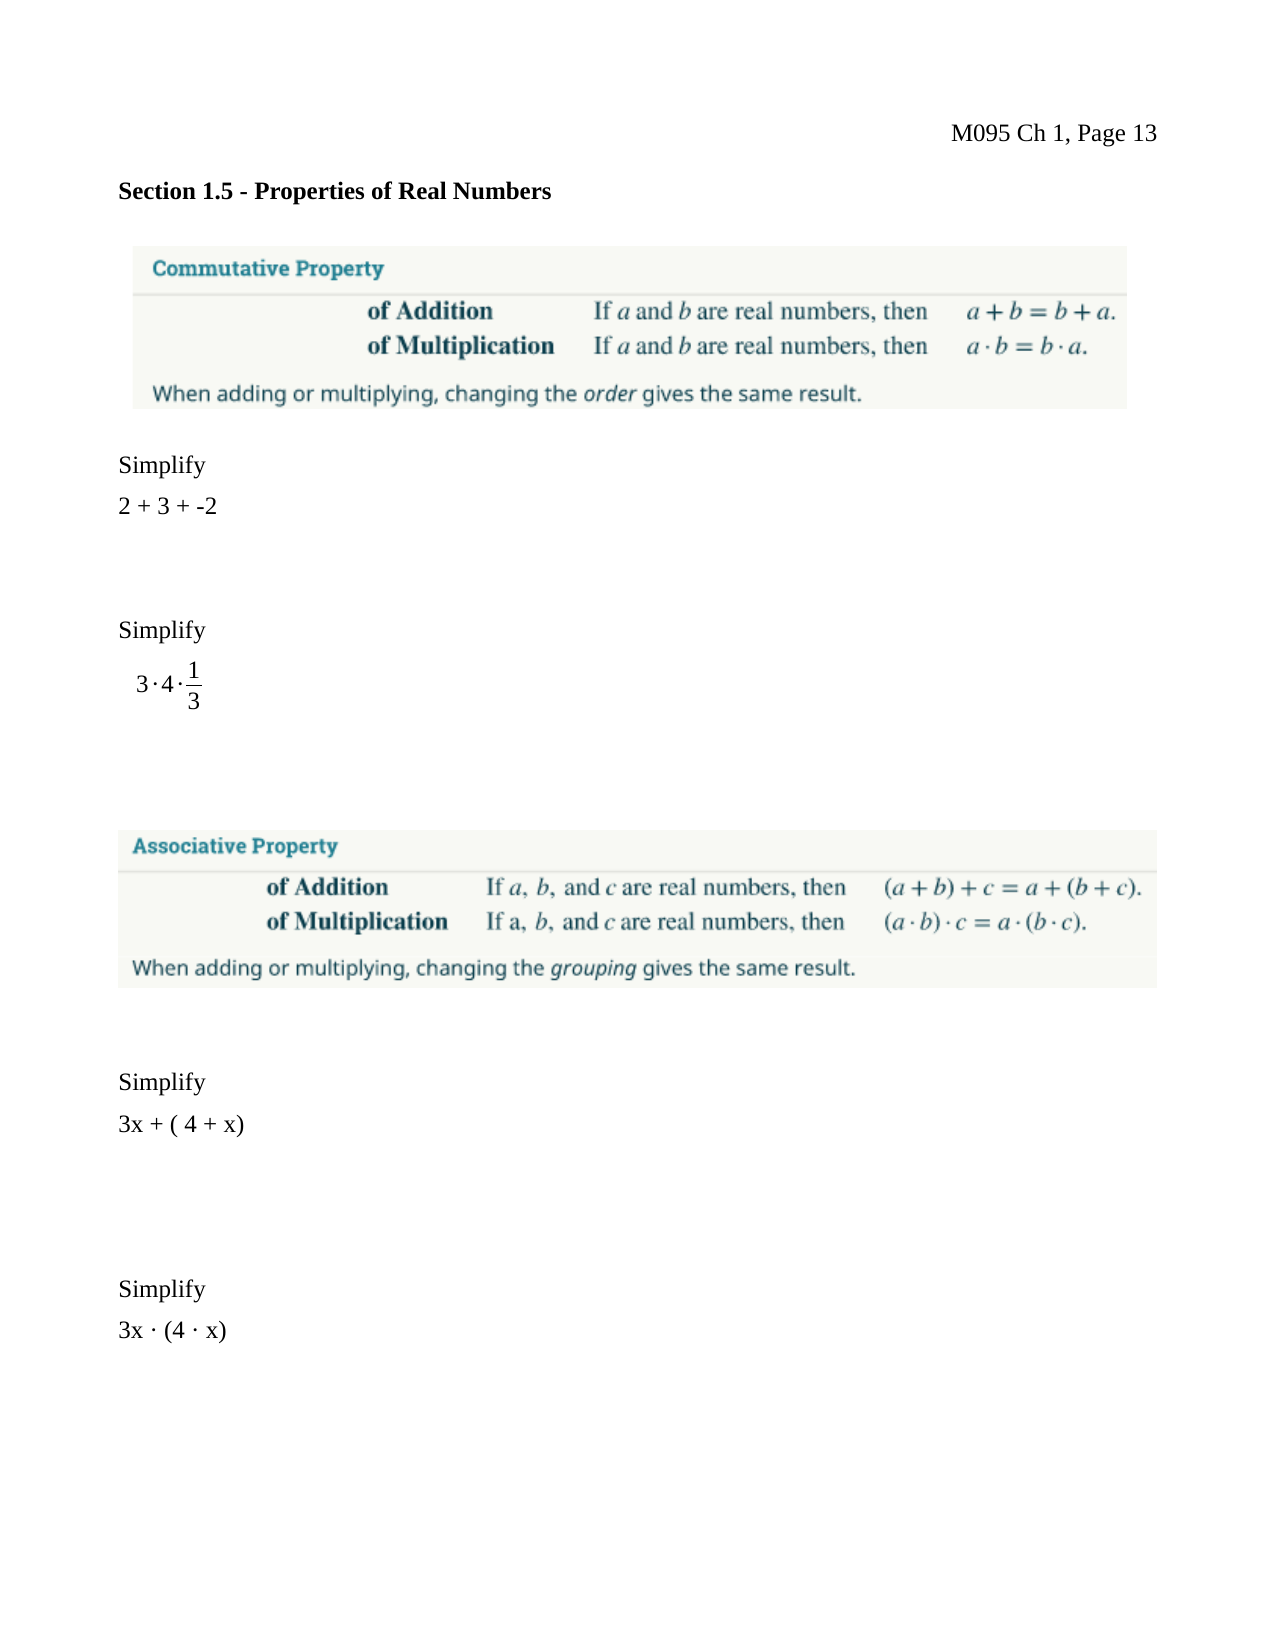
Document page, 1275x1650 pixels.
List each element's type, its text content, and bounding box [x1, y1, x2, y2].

text Simplify [118, 615, 1157, 644]
text Simplify [118, 1274, 1157, 1302]
text 2 + 3 + -2 [118, 491, 1157, 520]
text Section 1.5 - Properties of Real Numbers [118, 176, 1157, 205]
text Simplify [118, 450, 1157, 479]
text Simplify [118, 1067, 1157, 1096]
text 3x + ( 4 + x) [118, 1109, 1157, 1137]
picture [130, 246, 1127, 409]
picture [118, 830, 1157, 988]
text 3x · (4 · x) [118, 1315, 1157, 1344]
